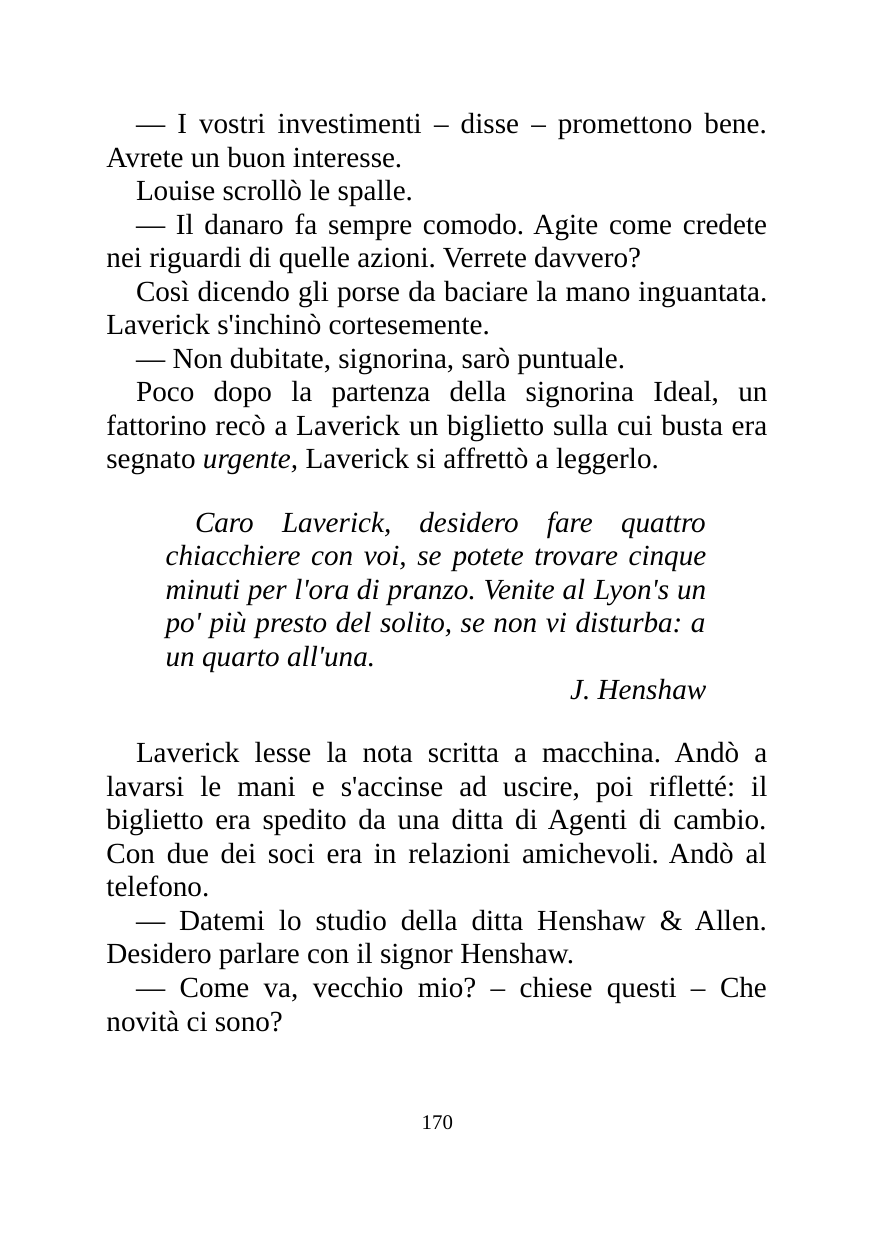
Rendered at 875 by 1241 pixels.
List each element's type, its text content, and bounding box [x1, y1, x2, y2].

text Così dicendo gli porse da baciare la mano inguantata. Laverick s'inchinò cortesemente. [106, 274, 768, 341]
text — Il danaro fa sempre comodo. Agite come credete nei riguardi di quelle azioni. Verrete davvero? [106, 207, 768, 274]
text J. Henshaw [165, 672, 709, 706]
text — Non dubitate, signorina, sarò puntuale. [106, 341, 768, 374]
text Laverick lesse la nota scritta a macchina. Andò a lavarsi le mani e s'accinse ad uscire, poi rifletté: il biglietto era spedito da una ditta di Agenti di cambio. Con due dei soci era in relazioni amichevoli. Andò al telefono. [106, 735, 768, 903]
text Poco dopo la partenza della signorina Ideal, un fattorino recò a Laverick un biglietto sulla cui busta era segnato urgente, Laverick si affrettò a leggerlo. [106, 374, 768, 475]
text Louise scrollò le spalle. [106, 173, 768, 207]
text — Come va, vecchio mio? – chiese questi – Che novità ci sono? [106, 970, 768, 1037]
text — Datemi lo studio della ditta Henshaw & Allen. Desidero parlare con il signor Henshaw. [106, 903, 768, 970]
text Caro Laverick, desidero fare quattro chiacchiere con voi, se potete trovare cinque minuti per l'ora di pranzo. Venite al Lyon's un po' più presto del solito, se non vi disturba: a un quarto all'una. [165, 505, 709, 672]
text — I vostri investimenti – disse – promettono bene. Avrete un buon interesse. [106, 106, 768, 173]
